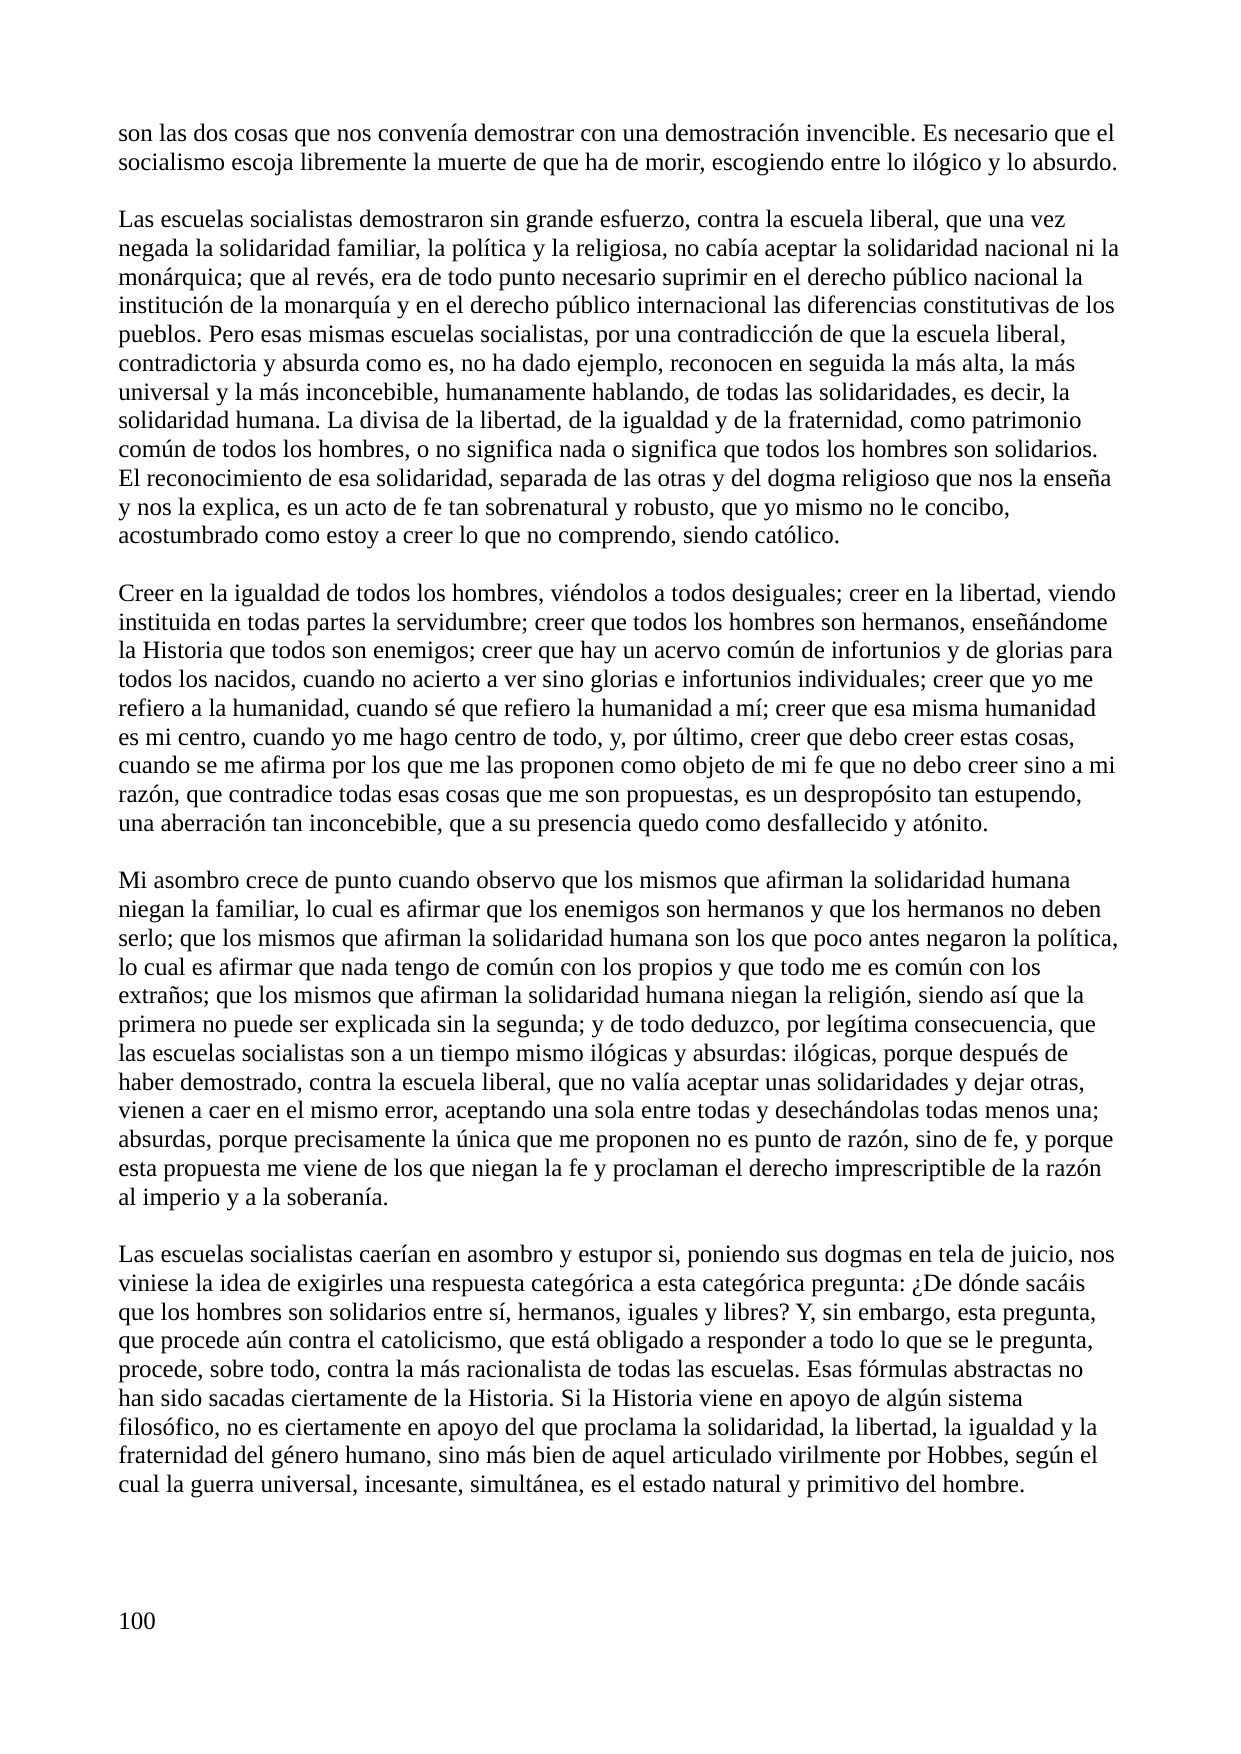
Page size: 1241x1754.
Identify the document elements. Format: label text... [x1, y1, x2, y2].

text Las escuelas socialistas caerían en asombro y estupor si, poniendo sus dogmas en tela de juicio, nos viniese la idea de exigirles una respuesta categórica a esta categórica pregunta: ¿De dónde sacáis que los hombres son solidarios entre sí, hermanos, iguales y libres? Y, sin embargo, esta pregunta, que procede aún contra el catolicismo, que está obligado a responder a todo lo que se le pregunta, procede, sobre todo, contra la más racionalista de todas las escuelas. Esas fórmulas abstractas no han sido sacadas ciertamente de la Historia. Si la Historia viene en apoyo de algún sistema filosófico, no es ciertamente en apoyo del que proclama la solidaridad, la libertad, la igualdad y la fraternidad del género humano, sino más bien de aquel articulado virilmente por Hobbes, según el cual la guerra universal, incesante, simultánea, es el estado natural y primitivo del hombre. [118, 1239, 1122, 1498]
text Las escuelas socialistas demostraron sin grande esfuerzo, contra la escuela liberal, que una vez negada la solidaridad familiar, la política y la religiosa, no cabía aceptar la solidaridad nacional ni la monárquica; que al revés, era de todo punto necesario suprimir en el derecho público nacional la institución de la monarquía y en el derecho público internacional las diferencias constitutivas de los pueblos. Pero esas mismas escuelas socialistas, por una contradicción de que la escuela liberal, contradictoria y absurda como es, no ha dado ejemplo, reconocen en seguida la más alta, la más universal y la más inconcebible, humanamente hablando, de todas las solidaridades, es decir, la solidaridad humana. La divisa de la libertad, de la igualdad y de la fraternidad, como patrimonio común de todos los hombres, o no significa nada o significa que todos los hombres son solidarios. El reconocimiento de esa solidaridad, separada de las otras y del dogma religioso que nos la enseña y nos la explica, es un acto de fe tan sobrenatural y robusto, que yo mismo no le concibo, acostumbrado como estoy a creer lo que no comprendo, siendo católico. [118, 204, 1122, 549]
text Creer en la igualdad de todos los hombres, viéndolos a todos desiguales; creer en la libertad, viendo instituida en todas partes la servidumbre; creer que todos los hombres son hermanos, enseñándome la Historia que todos son enemigos; creer que hay un acervo común de infortunios y de glorias para todos los nacidos, cuando no acierto a ver sino glorias e infortunios individuales; creer que yo me refiero a la humanidad, cuando sé que refiero la humanidad a mí; creer que esa misma humanidad es mi centro, cuando yo me hago centro de todo, y, por último, creer que debo creer estas cosas, cuando se me afirma por los que me las proponen como objeto de mi fe que no debo creer sino a mi razón, que contradice todas esas cosas que me son propuestas, es un despropósito tan estupendo, una aberración tan inconcebible, que a su presencia quedo como desfallecido y atónito. [118, 578, 1122, 837]
text son las dos cosas que nos convenía demostrar con una demostración invencible. Es necesario que el socialismo escoja libremente la muerte de que ha de morir, escogiendo entre lo ilógico y lo absurdo. [118, 118, 1122, 176]
text Mi asombro crece de punto cuando observo que los mismos que afirman la solidaridad humana niegan la familiar, lo cual es afirmar que los enemigos son hermanos y que los hermanos no deben serlo; que los mismos que afirman la solidaridad humana son los que poco antes negaron la política, lo cual es afirmar que nada tengo de común con los propios y que todo me es común con los extraños; que los mismos que afirman la solidaridad humana niegan la religión, siendo así que la primera no puede ser explicada sin la segunda; y de todo deduzco, por legítima consecuencia, que las escuelas socialistas son a un tiempo mismo ilógicas y absurdas: ilógicas, porque después de haber demostrado, contra la escuela liberal, que no valía aceptar unas solidaridades y dejar otras, vienen a caer en el mismo error, aceptando una sola entre todas y desechándolas todas menos una; absurdas, porque precisamente la única que me proponen no es punto de razón, sino de fe, y porque esta propuesta me viene de los que niegan la fe y proclaman el derecho imprescriptible de la razón al imperio y a la soberanía. [118, 866, 1122, 1211]
